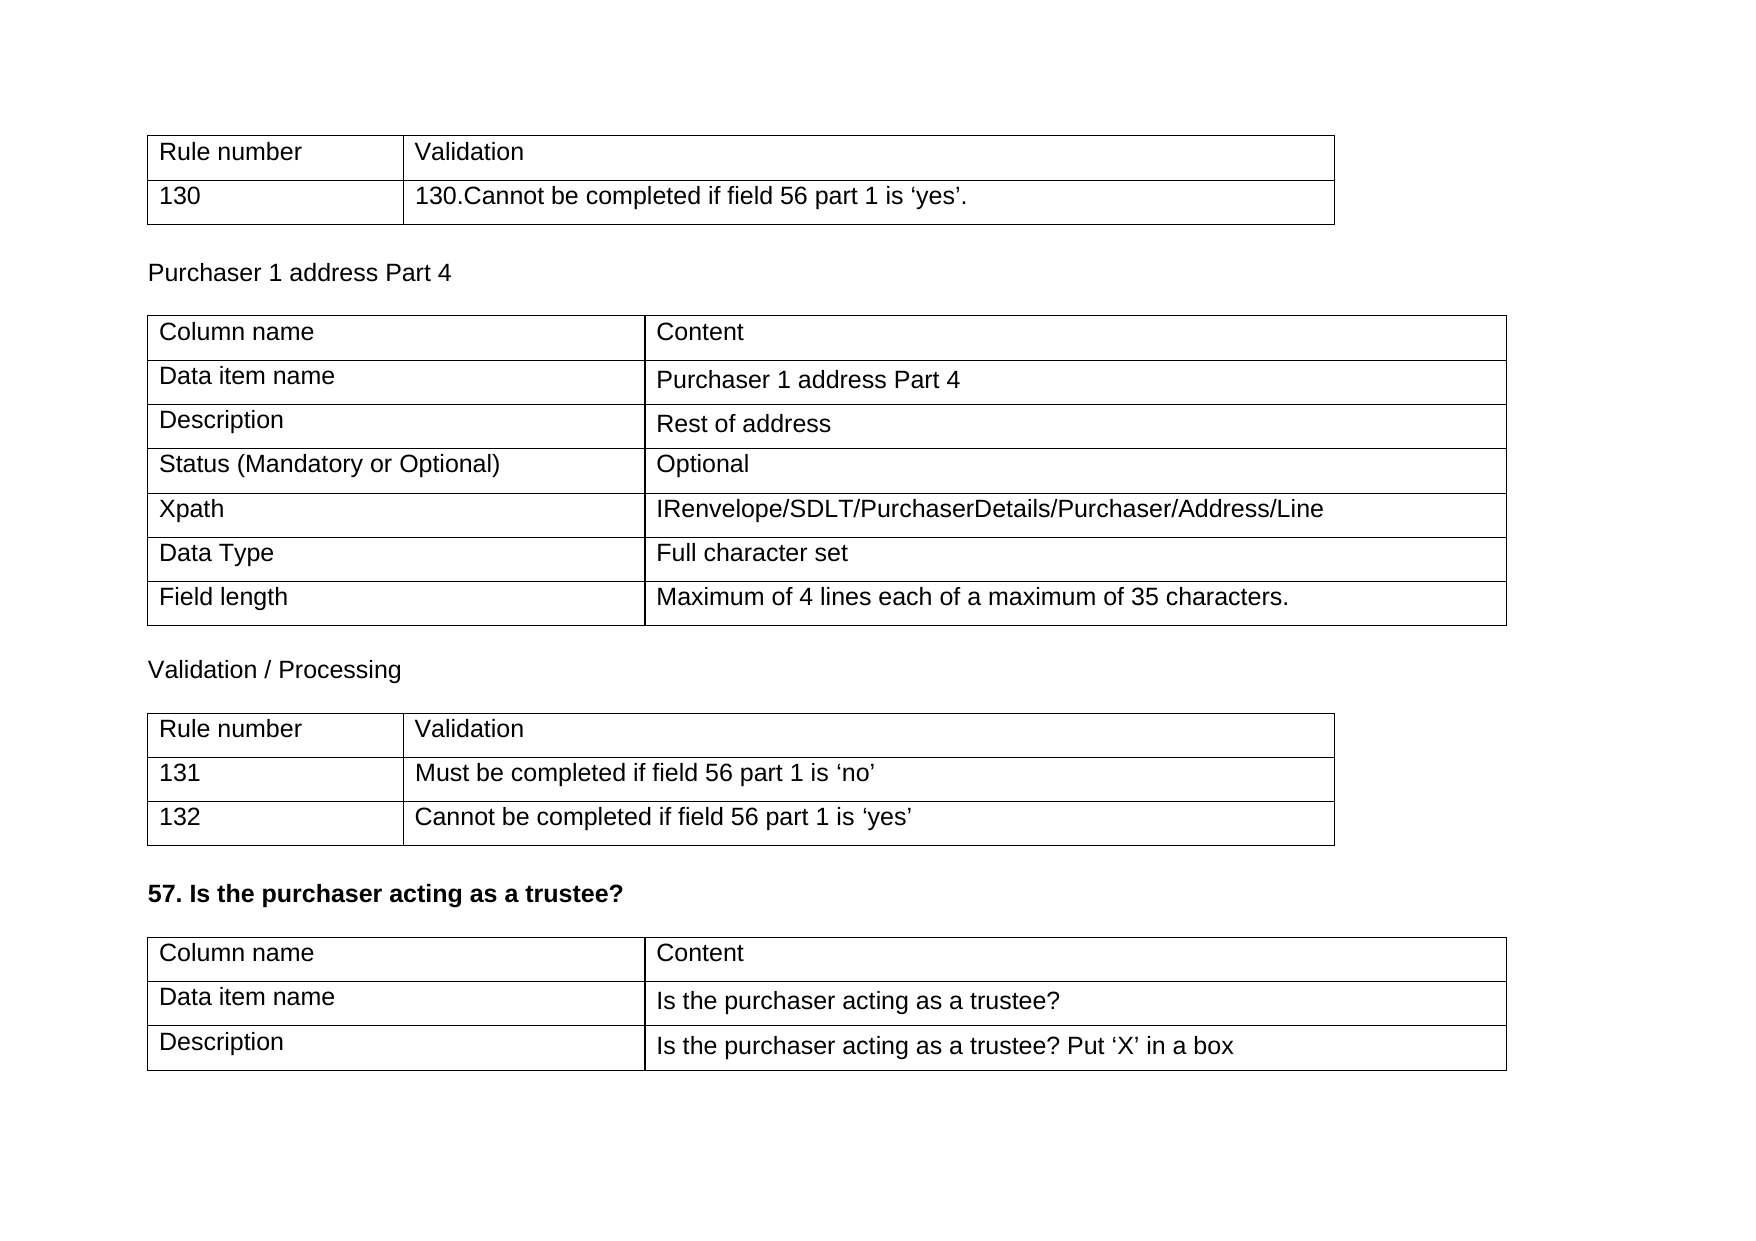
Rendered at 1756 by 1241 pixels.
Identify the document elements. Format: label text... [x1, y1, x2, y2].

table_header Content [646, 316, 1506, 360]
table_cell Status (Mandatory or Optional) [148, 449, 644, 492]
table_header Rule number [148, 136, 403, 180]
table_header Column name [148, 316, 644, 360]
table_cell 132 [148, 802, 403, 845]
table_cell Rest of address [646, 405, 1506, 448]
table_header Rule number [148, 714, 403, 757]
table_cell Data item name [148, 361, 644, 404]
table_cell Is the purchaser acting as a trustee? [646, 982, 1506, 1025]
table_cell Data item name [148, 982, 644, 1025]
table_cell 130.Cannot be completed if field 56 part 1 is ‘yes’. [404, 181, 1334, 224]
text Validation / Processing [148, 655, 1515, 684]
table_cell Purchaser 1 address Part 4 [646, 361, 1506, 404]
table_cell Maximum of 4 lines each of a maximum of 35 characters. [646, 582, 1506, 625]
table_cell Xpath [148, 494, 644, 537]
table_header [1507, 937, 1755, 981]
table_cell IRenvelope/SDLT/PurchaserDetails/Purchaser/Address/Line [646, 494, 1506, 537]
table_cell [1507, 981, 1755, 1025]
table_cell 130 [148, 181, 403, 224]
table_cell Cannot be completed if field 56 part 1 is ‘yes’ [404, 802, 1334, 845]
table_cell Must be completed if field 56 part 1 is ‘no’ [404, 758, 1334, 801]
table_header Validation [404, 714, 1334, 757]
table_cell Data Type [148, 538, 644, 581]
table_header Column name [148, 938, 644, 981]
table_header Validation [404, 136, 1334, 180]
table_cell Description [148, 405, 644, 448]
subtitle Purchaser 1 address Part 4 [148, 258, 1515, 287]
table_cell Full character set [646, 538, 1506, 581]
table_cell 131 [148, 758, 403, 801]
table_cell Is the purchaser acting as a trustee? Put ‘X’ in a box [646, 1026, 1506, 1070]
table_cell Description [148, 1026, 644, 1070]
table_cell Field length [148, 582, 644, 625]
table_cell Optional [646, 449, 1506, 492]
table_cell [1507, 1025, 1755, 1070]
subtitle 57. Is the purchaser acting as a trustee? [148, 879, 1515, 908]
table_header Content [646, 938, 1506, 981]
